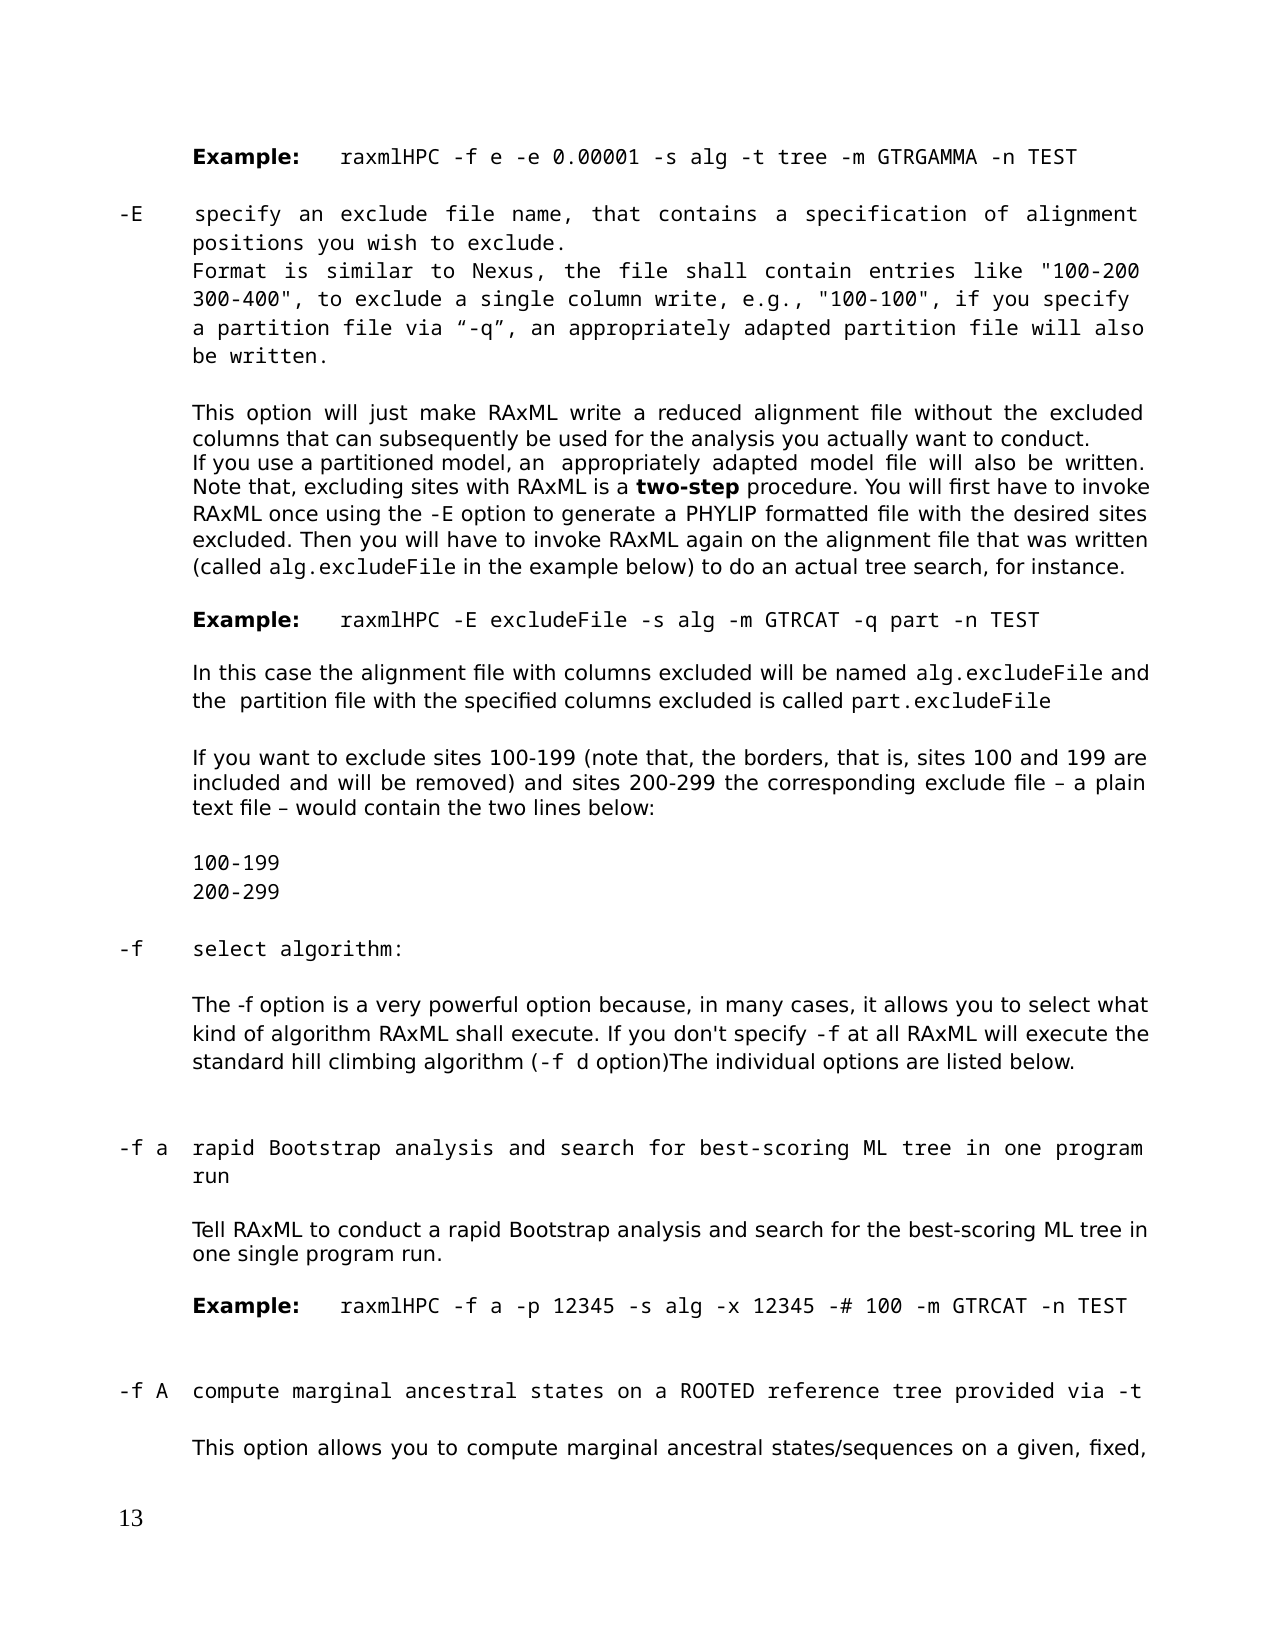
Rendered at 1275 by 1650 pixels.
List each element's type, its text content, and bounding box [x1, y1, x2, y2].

text This option allows you to compute marginal ancestral states/sequences on a given, fixed, [118, 1433, 1157, 1462]
text The -f option is a very powerful option because, in many cases, it allows you to select what kind of algorithm RAxML shall execute. If you don't specify -f at all RAxML will execute the standard hill climbing algorithm (-f d option)The individual options are listed below. [118, 991, 1157, 1076]
text -E specify an exclude file name, that contains a specification of alignment positions you wish to exclude. [118, 199, 1157, 256]
text -f A compute marginal ancestral states on a ROOTED reference tree provided via -t [118, 1376, 1157, 1405]
text Tell RAxML to conduct a rapid Bootstrap analysis and search for the best-scoring ML tree in one single program run. [118, 1218, 1157, 1267]
text Example: raxmlHPC -f e -e 0.00001 -s alg -t tree -m GTRGAMMA -n TEST [118, 142, 1157, 171]
text If you want to exclude sites 100-199 (note that, the borders, that is, sites 100 and 199 are included and will be removed) and sites 200-299 the corresponding exclude file – a plain text file – would contain the two lines below: [118, 743, 1157, 820]
text 200-299 [118, 877, 1157, 905]
text 100-199 [118, 848, 1157, 877]
text Example: raxmlHPC -f a -p 12345 -s alg -x 12345 -# 100 -m GTRCAT -n TEST [118, 1291, 1157, 1319]
text -f a rapid Bootstrap analysis and search for best-scoring ML tree in one program run [118, 1133, 1157, 1190]
text Example: raxmlHPC -E excludeFile -s alg -m GTRCAT -q part -n TEST [118, 605, 1157, 633]
text This option will just make RAxML write a reduced alignment file without the excluded columns that can subsequently be used for the analysis you actually want to conduct. [118, 398, 1157, 451]
text In this case the alignment file with columns excluded will be named alg.excludeFile and the partition file with the specified columns excluded is called part.excludeFile [118, 658, 1157, 714]
text -f select algorithm: [118, 934, 1157, 962]
text Format is similar to Nexus, the file shall contain entries like "100-200 300-400", to exclude a single column write, e.g., "100-100", if you specify a partition file via “-q”, an appropriately adapted partition file will also be written. [118, 256, 1157, 370]
text If you use a partitioned model, an appropriately adapted model file will also be written. Note that, excluding sites with RAxML is a two-step procedure. You will first have to invoke RAxML once using the -E option to generate a PHYLIP formatted file with the desired sites excluded. Then you will have to invoke RAxML again on the alignment file that was written (called alg.excludeFile in the example below) to do an actual tree search, for instance. [118, 451, 1157, 581]
